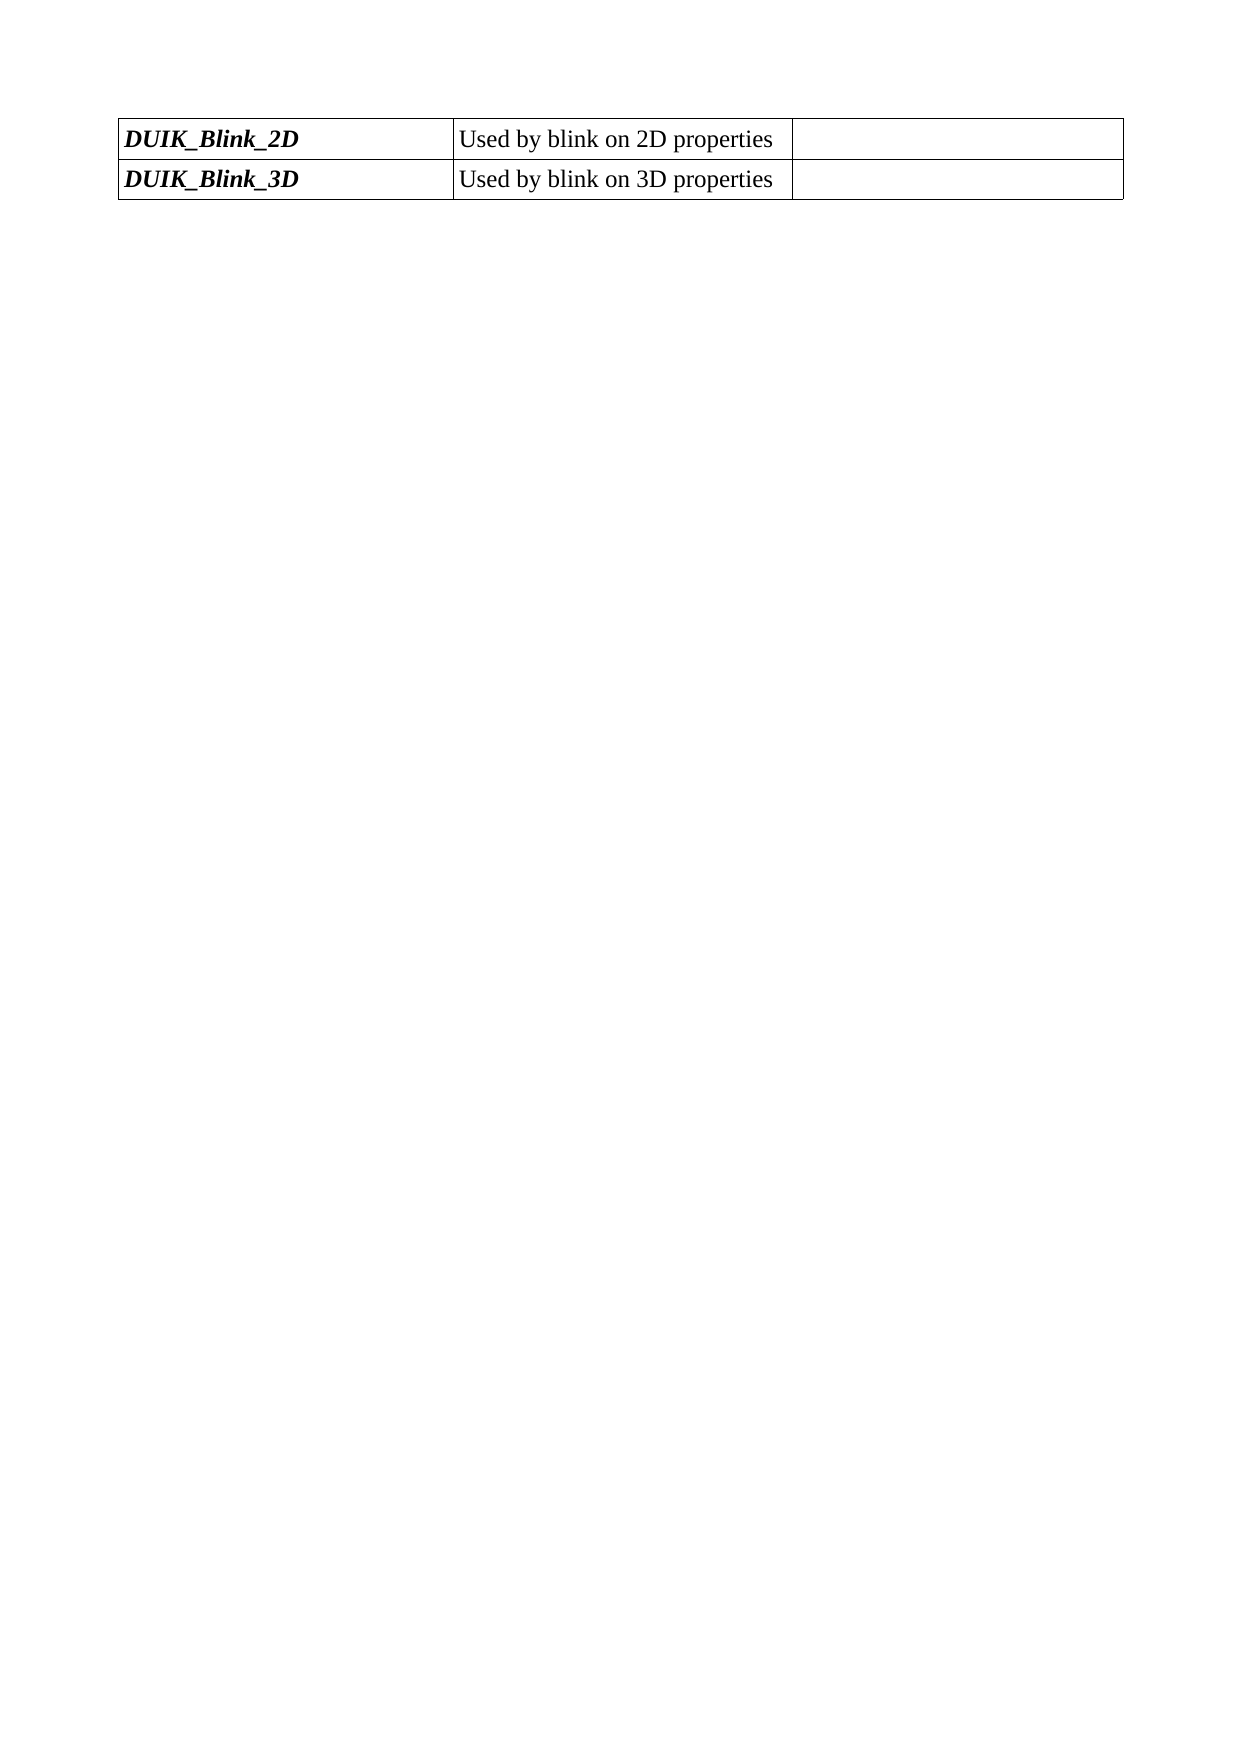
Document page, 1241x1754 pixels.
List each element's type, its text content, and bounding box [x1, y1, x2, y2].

table_cell [793, 119, 1123, 158]
table_cell DUIK_Blink_3D [119, 160, 453, 199]
table_cell DUIK_Blink_2D [119, 119, 453, 158]
table_cell [793, 160, 1123, 199]
table_cell Used by blink on 3D properties [454, 160, 792, 199]
table_cell Used by blink on 2D properties [454, 119, 792, 158]
